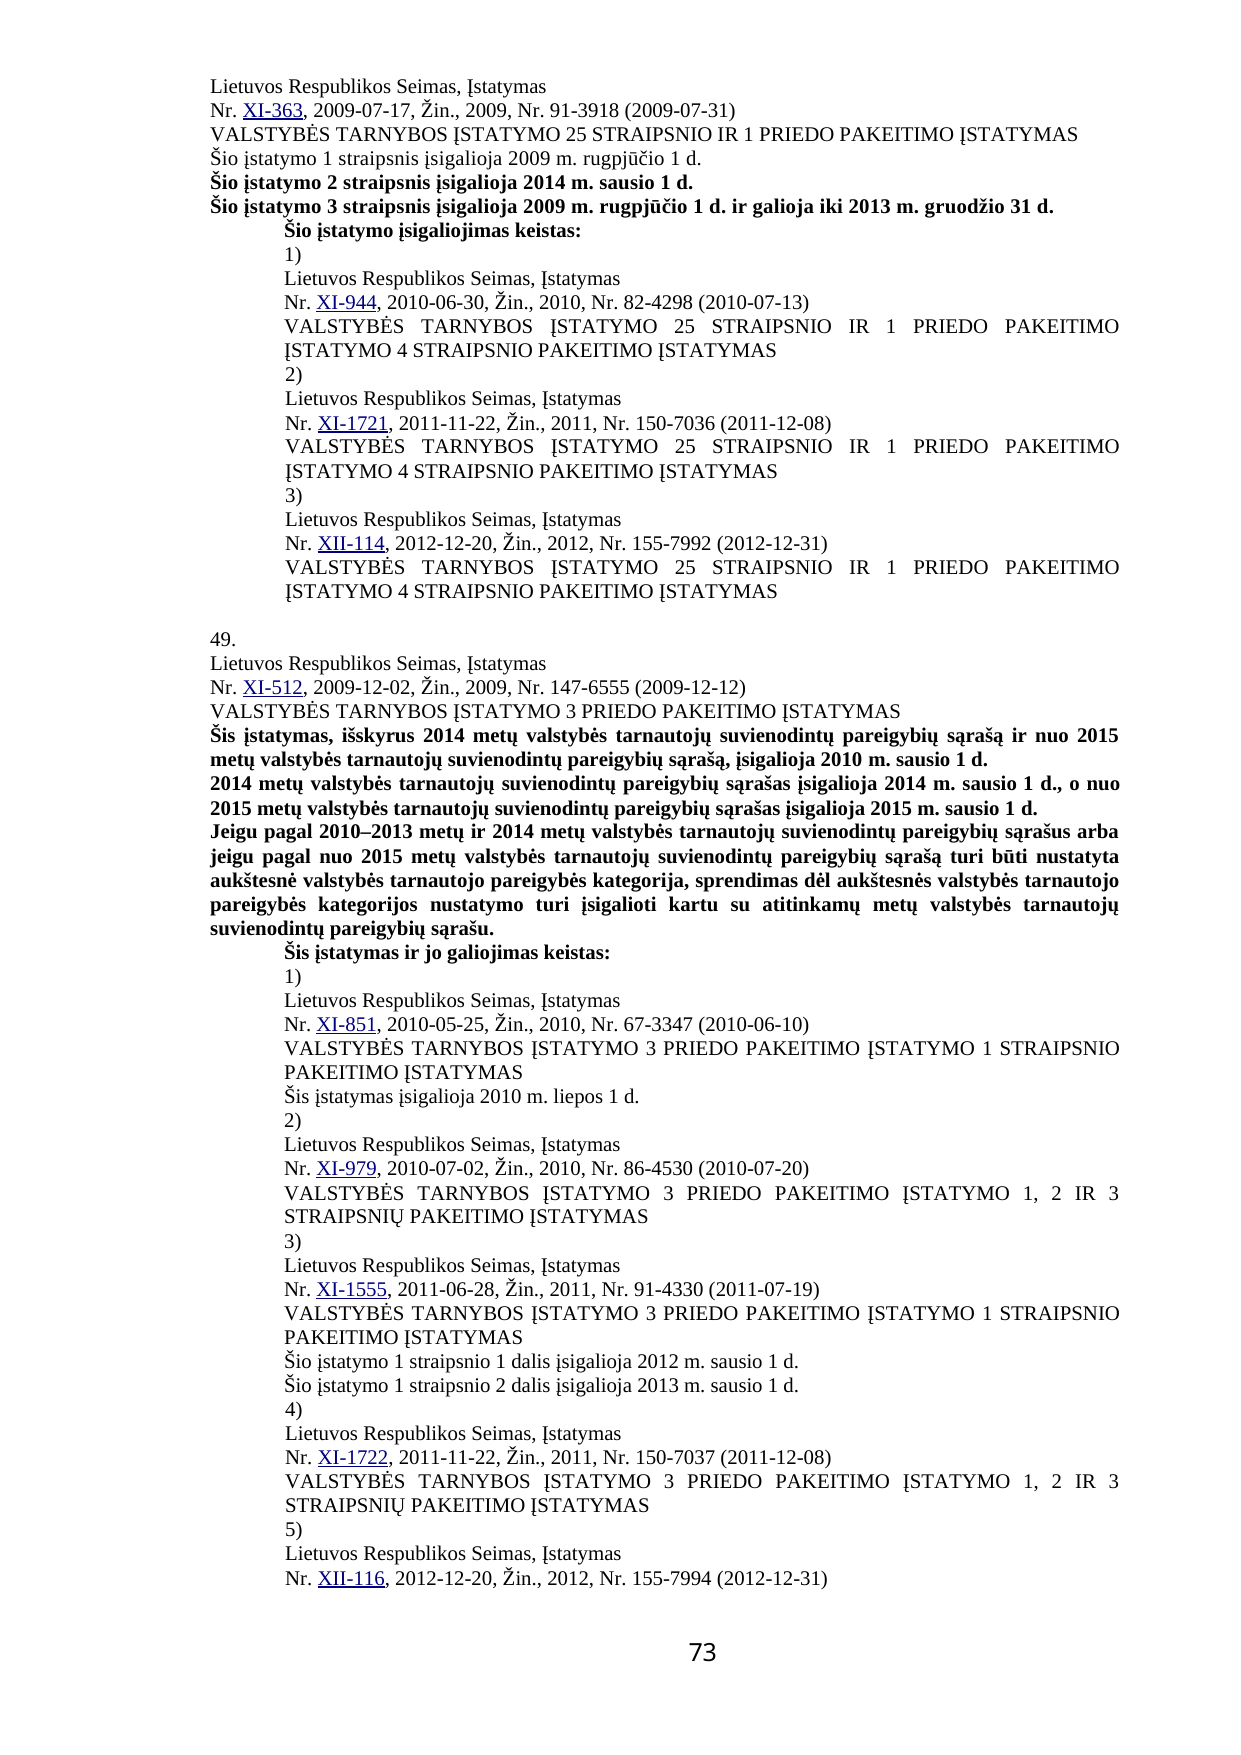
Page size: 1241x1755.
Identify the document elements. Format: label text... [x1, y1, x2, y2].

text Šio įstatymo įsigaliojimas keistas: [210, 218, 1120, 242]
text Nr. XI-1721, 2011-11-22, Žin., 2011, Nr. 150-7036 (2011-12-08) [285, 410, 1120, 434]
text Šio įstatymo 3 straipsnis įsigalioja 2009 m. rugpjūčio 1 d. ir galioja iki 2013 m. gruodžio 31 d. [210, 194, 1120, 218]
text Šis įstatymas, išskyrus 2014 metų valstybės tarnautojų suvienodintų pareigybių sąrašą ir nuo 2015 metų valstybės tarnautojų suvienodintų pareigybių sąrašą, įsigalioja 2010 m. sausio 1 d. [210, 723, 1120, 771]
text Lietuvos Respublikos Seimas, Įstatymas [210, 1253, 1120, 1277]
text Nr. XI-512, 2009-12-02, Žin., 2009, Nr. 147-6555 (2009-12-12) [210, 675, 1120, 699]
text 1) [210, 242, 1120, 266]
text Nr. XI-1555, 2011-06-28, Žin., 2011, Nr. 91-4330 (2011-07-19) [210, 1277, 1120, 1301]
text 2014 metų valstybės tarnautojų suvienodintų pareigybių sąrašas įsigalioja 2014 m. sausio 1 d., o nuo 2015 metų valstybės tarnautojų suvienodintų pareigybių sąrašas įsigalioja 2015 m. sausio 1 d. [210, 771, 1120, 819]
text Šio įstatymo 2 straipsnis įsigalioja 2014 m. sausio 1 d. [210, 170, 1120, 194]
text 1) [210, 964, 1120, 988]
text Lietuvos Respublikos Seimas, Įstatymas [210, 266, 1120, 290]
text VALSTYBĖS TARNYBOS ĮSTATYMO 3 PRIEDO PAKEITIMO ĮSTATYMO 1, 2 IR 3 STRAIPSNIŲ PAKEITIMO ĮSTATYMAS [285, 1469, 1120, 1517]
text Jeigu pagal 2010–2013 metų ir 2014 metų valstybės tarnautojų suvienodintų pareigybių sąrašus arba jeigu pagal nuo 2015 metų valstybės tarnautojų suvienodintų pareigybių sąrašą turi būti nustatyta aukštesnė valstybės tarnautojo pareigybės kategorija, sprendimas dėl aukštesnės valstybės tarnautojo pareigybės kategorijos nustatymo turi įsigalioti kartu su atitinkamų metų valstybės tarnautojų suvienodintų pareigybių sąrašu. [210, 819, 1120, 940]
text Šis įstatymas įsigalioja 2010 m. liepos 1 d. [210, 1084, 1120, 1108]
text VALSTYBĖS TARNYBOS ĮSTATYMO 25 STRAIPSNIO IR 1 PRIEDO PAKEITIMO ĮSTATYMO 4 STRAIPSNIO PAKEITIMO ĮSTATYMAS [285, 555, 1120, 603]
text VALSTYBĖS TARNYBOS ĮSTATYMO 25 STRAIPSNIO IR 1 PRIEDO PAKEITIMO ĮSTATYMAS [210, 122, 1120, 146]
text Lietuvos Respublikos Seimas, Įstatymas [210, 1541, 1120, 1565]
text Šis įstatymas ir jo galiojimas keistas: [210, 940, 1120, 964]
text VALSTYBĖS TARNYBOS ĮSTATYMO 3 PRIEDO PAKEITIMO ĮSTATYMAS [210, 699, 1120, 723]
text Lietuvos Respublikos Seimas, Įstatymas [210, 73, 1120, 98]
text 49. [210, 627, 1120, 651]
text Lietuvos Respublikos Seimas, Įstatymas [210, 507, 1120, 531]
text Nr. XII-116, 2012-12-20, Žin., 2012, Nr. 155-7994 (2012-12-31) [210, 1565, 1120, 1589]
text VALSTYBĖS TARNYBOS ĮSTATYMO 3 PRIEDO PAKEITIMO ĮSTATYMO 1, 2 IR 3 STRAIPSNIŲ PAKEITIMO ĮSTATYMAS [284, 1180, 1120, 1228]
text Nr. XI-851, 2010-05-25, Žin., 2010, Nr. 67-3347 (2010-06-10) [210, 1012, 1120, 1036]
text Lietuvos Respublikos Seimas, Įstatymas [285, 386, 1120, 410]
text 3) [210, 1228, 1120, 1253]
text Lietuvos Respublikos Seimas, Įstatymas [210, 1132, 1120, 1156]
text VALSTYBĖS TARNYBOS ĮSTATYMO 3 PRIEDO PAKEITIMO ĮSTATYMO 1 STRAIPSNIO PAKEITIMO ĮSTATYMAS [284, 1036, 1120, 1084]
text Lietuvos Respublikos Seimas, Įstatymas [210, 651, 1120, 675]
text Nr. XI-979, 2010-07-02, Žin., 2010, Nr. 86-4530 (2010-07-20) [210, 1156, 1120, 1180]
text VALSTYBĖS TARNYBOS ĮSTATYMO 25 STRAIPSNIO IR 1 PRIEDO PAKEITIMO ĮSTATYMO 4 STRAIPSNIO PAKEITIMO ĮSTATYMAS [285, 434, 1120, 483]
text Nr. XI-944, 2010-06-30, Žin., 2010, Nr. 82-4298 (2010-07-13) [210, 290, 1120, 314]
text 2) [210, 1108, 1120, 1132]
text Nr. XI-363, 2009-07-17, Žin., 2009, Nr. 91-3918 (2009-07-31) [210, 98, 1120, 122]
text Nr. XI-1722, 2011-11-22, Žin., 2011, Nr. 150-7037 (2011-12-08) [285, 1445, 1120, 1469]
text Lietuvos Respublikos Seimas, Įstatymas [210, 988, 1120, 1012]
text 4) [285, 1397, 1120, 1421]
text 2) [285, 362, 1120, 386]
text 5) [210, 1517, 1120, 1541]
text 3) [210, 483, 1120, 507]
text Šio įstatymo 1 straipsnio 2 dalis įsigalioja 2013 m. sausio 1 d. [210, 1373, 1120, 1397]
text Lietuvos Respublikos Seimas, Įstatymas [285, 1421, 1120, 1445]
text VALSTYBĖS TARNYBOS ĮSTATYMO 3 PRIEDO PAKEITIMO ĮSTATYMO 1 STRAIPSNIO PAKEITIMO ĮSTATYMAS [284, 1301, 1120, 1349]
text Nr. XII-114, 2012-12-20, Žin., 2012, Nr. 155-7992 (2012-12-31) [210, 531, 1120, 555]
text Šio įstatymo 1 straipsnis įsigalioja 2009 m. rugpjūčio 1 d. [210, 146, 1120, 170]
text VALSTYBĖS TARNYBOS ĮSTATYMO 25 STRAIPSNIO IR 1 PRIEDO PAKEITIMO ĮSTATYMO 4 STRAIPSNIO PAKEITIMO ĮSTATYMAS [284, 314, 1120, 362]
text Šio įstatymo 1 straipsnio 1 dalis įsigalioja 2012 m. sausio 1 d. [210, 1349, 1126, 1373]
